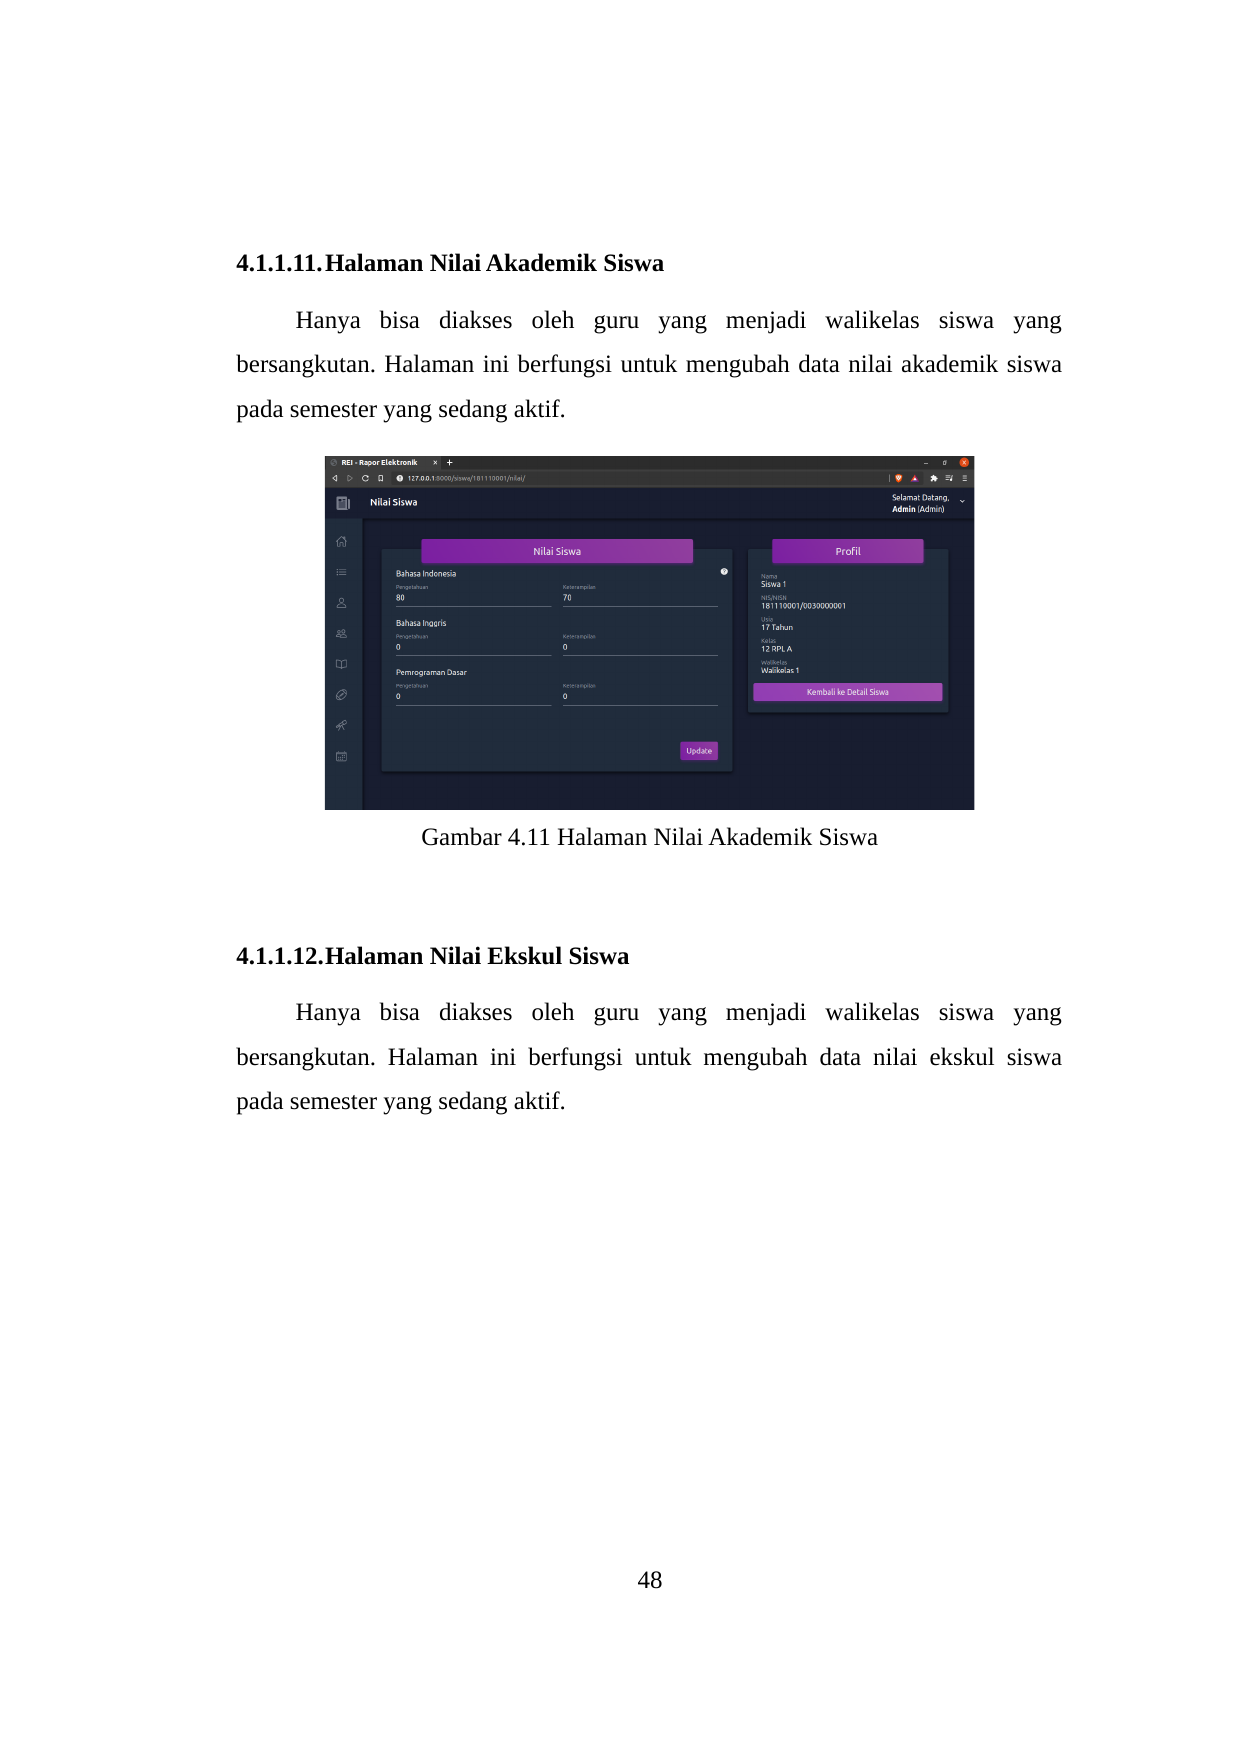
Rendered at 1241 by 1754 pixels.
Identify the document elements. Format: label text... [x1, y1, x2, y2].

text Hanya bisa diakses oleh guru yang menjadi walikelas siswa yang bersangkutan. Halaman ini berfungsi untuk mengubah data nilai akademik siswa pada semester yang sedang aktif. [236, 293, 1063, 426]
subtitle Halaman Nilai Akademik Siswa [236, 236, 1063, 281]
text Gambar 4.11 Halaman Nilai Akademik Siswa [325, 810, 974, 854]
subtitle Halaman Nilai Ekskul Siswa [236, 929, 1063, 973]
picture [324, 456, 975, 810]
text Hanya bisa diakses oleh guru yang menjadi walikelas siswa yang bersangkutan. Halaman ini berfungsi untuk mengubah data nilai ekskul siswa pada semester yang sedang aktif. [236, 985, 1063, 1118]
